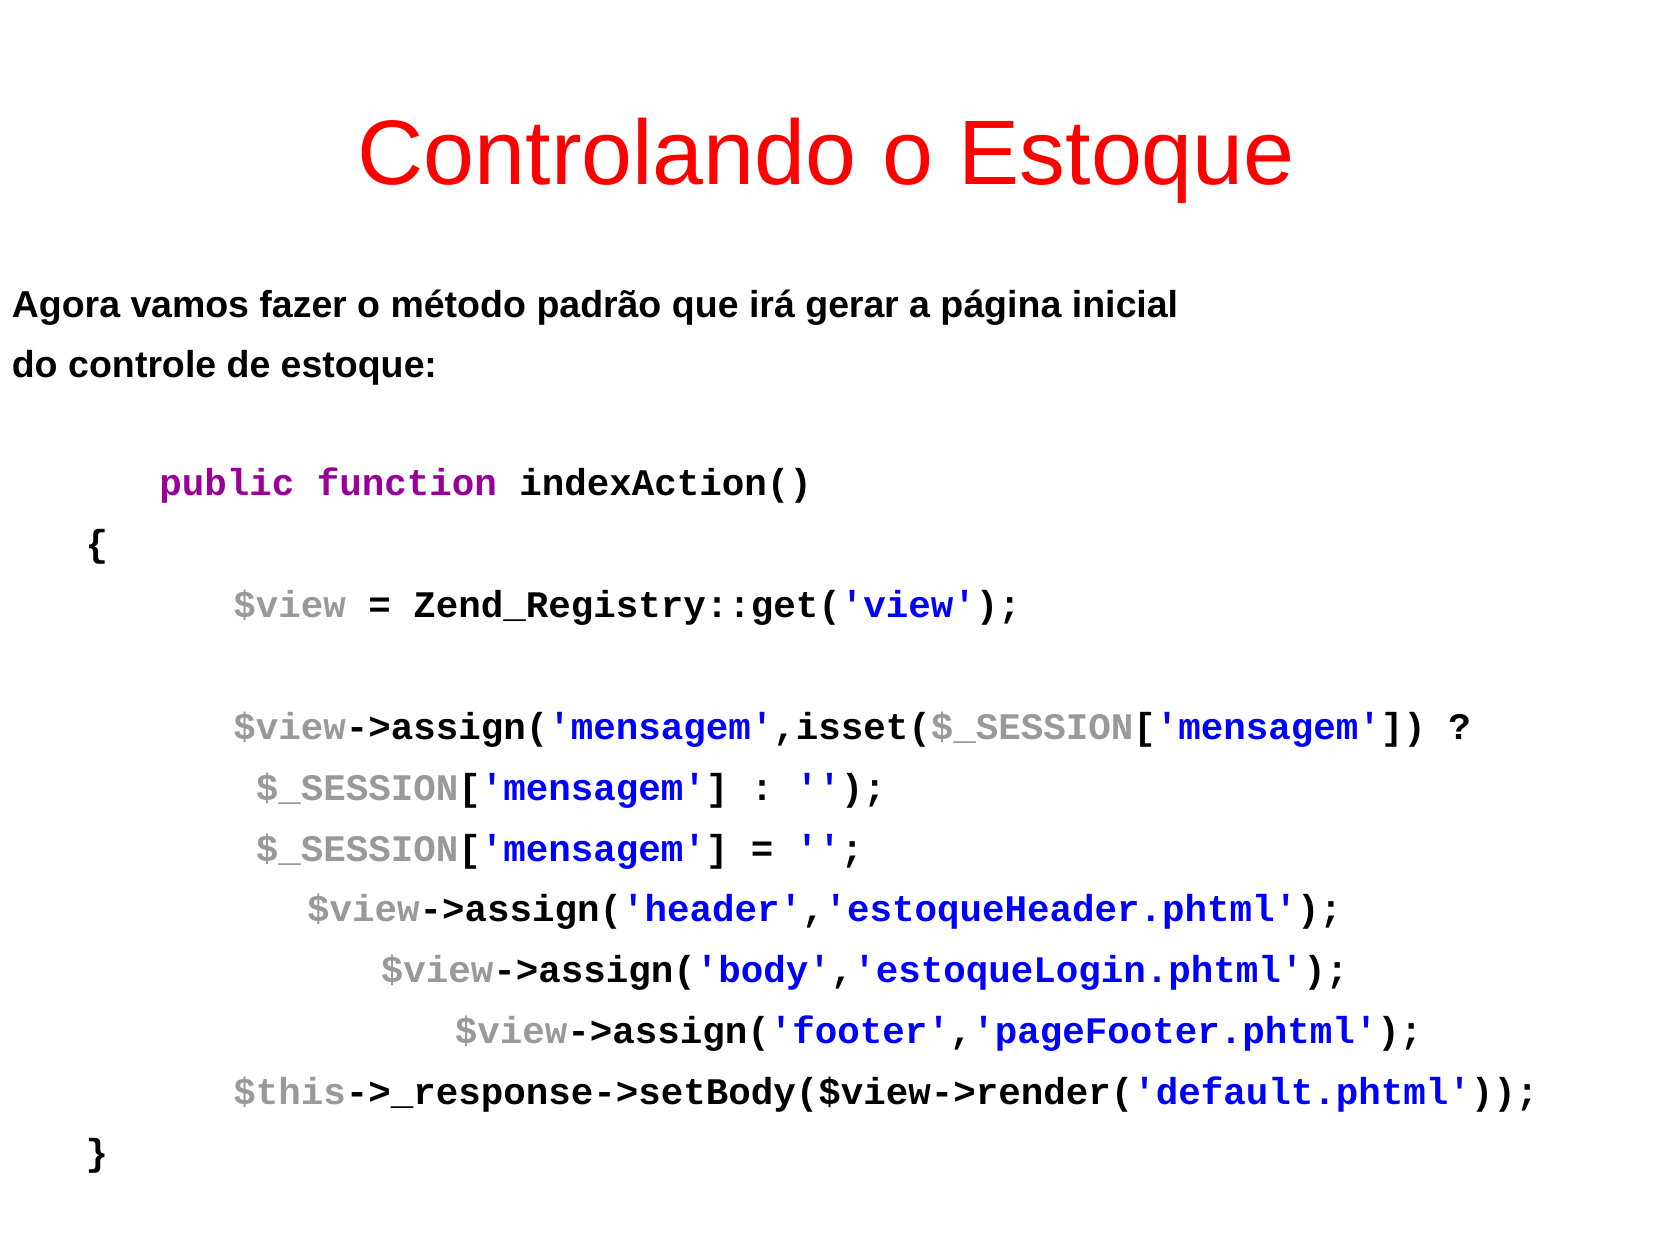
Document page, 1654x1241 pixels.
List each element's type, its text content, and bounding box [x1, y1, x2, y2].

list Agora vamos fazer o método padrão que irá gerar a página inicial do controle de estoque: public function indexAction() { $view = Zend_Registry::get('view'); $view->assign('mensagem',isset($_SESSION['mensagem']) ? $_SESSION['mensagem'] : ''); $_SESSION['mensagem'] = ''; $view->assign('header','estoqueHeader.phtml'); $view->assign('body','estoqueLogin.phtml'); $view->assign('footer','pageFooter.phtml'); $this->_response->setBody($view->render('default.phtml')); } [11, 283, 1607, 1229]
title Controlando o Estoque [82, 49, 1571, 257]
